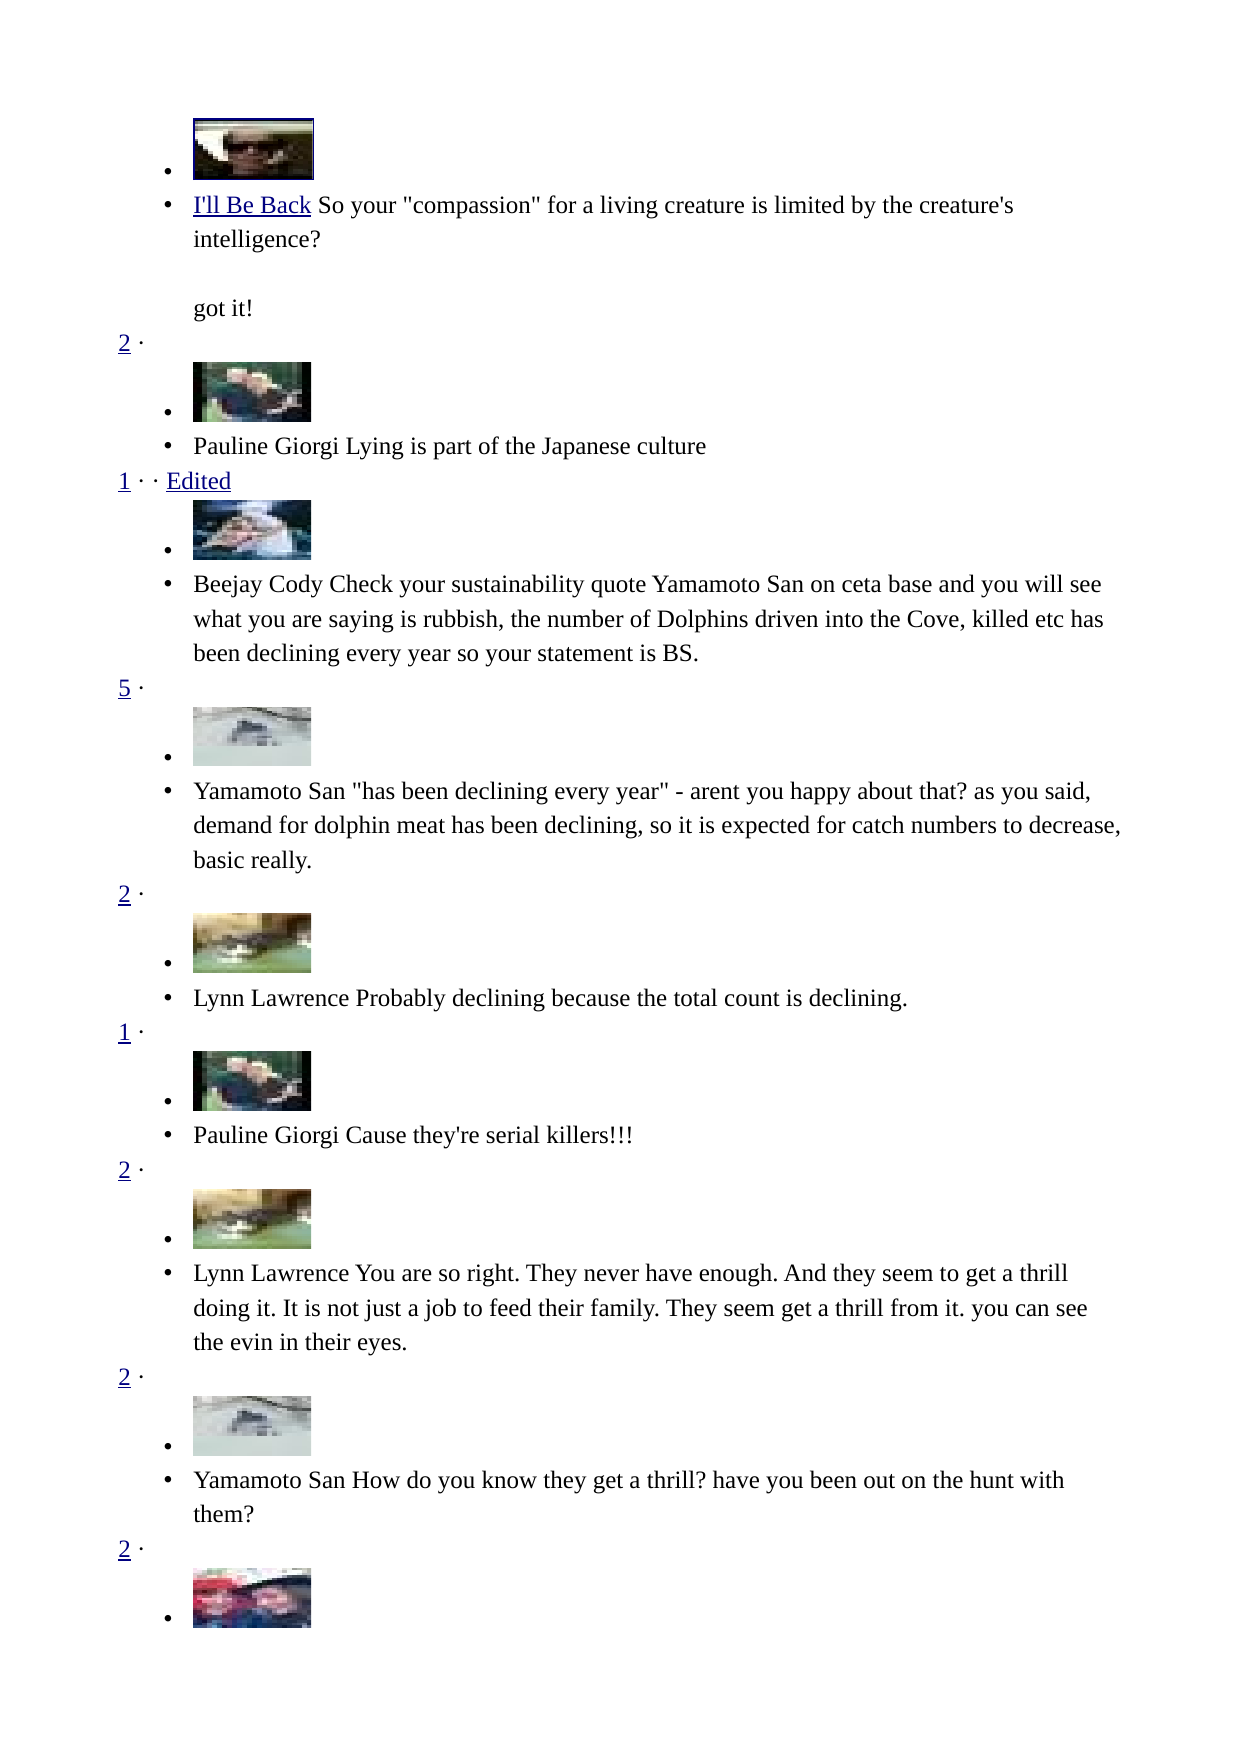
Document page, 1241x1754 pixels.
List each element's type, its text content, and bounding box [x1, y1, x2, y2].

picture [193, 1568, 312, 1628]
list Yamamoto San "has been declining every year" - arent you happy about that? as you said, demand for dolphin meat has been declining, so it is expected for catch numbers to decrease, basic really. [164, 776, 1122, 874]
list Beejay Cody Check your sustainability quote Yamamoto San on ceta base and you will see what you are saying is rubbish, the number of Dolphins driven into the Cove, killed etc has been declining every year so your statement is BS. [164, 569, 1122, 667]
text 1 · [118, 1017, 1122, 1046]
text 2 · [118, 1534, 1122, 1563]
text 5 · [118, 673, 1122, 701]
text 2 · [118, 1362, 1122, 1391]
picture [193, 1051, 312, 1111]
picture [195, 120, 313, 179]
list Lynn Lawrence Probably declining because the total count is declining. [164, 983, 1122, 1011]
list Pauline Giorgi Lying is part of the Japanese culture [164, 431, 1122, 460]
text 2 · [118, 879, 1122, 908]
picture [193, 500, 312, 560]
picture [193, 913, 312, 973]
text 2 · [118, 1155, 1122, 1184]
list Yamamoto San How do you know they get a thrill? have you been out on the hunt with them? [164, 1465, 1122, 1528]
list Pauline Giorgi Cause they're serial killers!!! [164, 1121, 1122, 1149]
list I'll Be Back So your "compassion" for a living creature is limited by the creature's intelligence? got it! [164, 190, 1122, 322]
list Lynn Lawrence You are so right. They never have enough. And they seem to get a thrill doing it. It is not just a job to feed their family. They seem get a thrill from it. you can see the evin in their eyes. [164, 1258, 1122, 1356]
picture [193, 1396, 312, 1456]
picture [193, 1189, 312, 1249]
text 1 · · Edited [118, 466, 1122, 494]
picture [193, 707, 312, 766]
picture [193, 362, 312, 422]
text 2 · [118, 328, 1122, 357]
